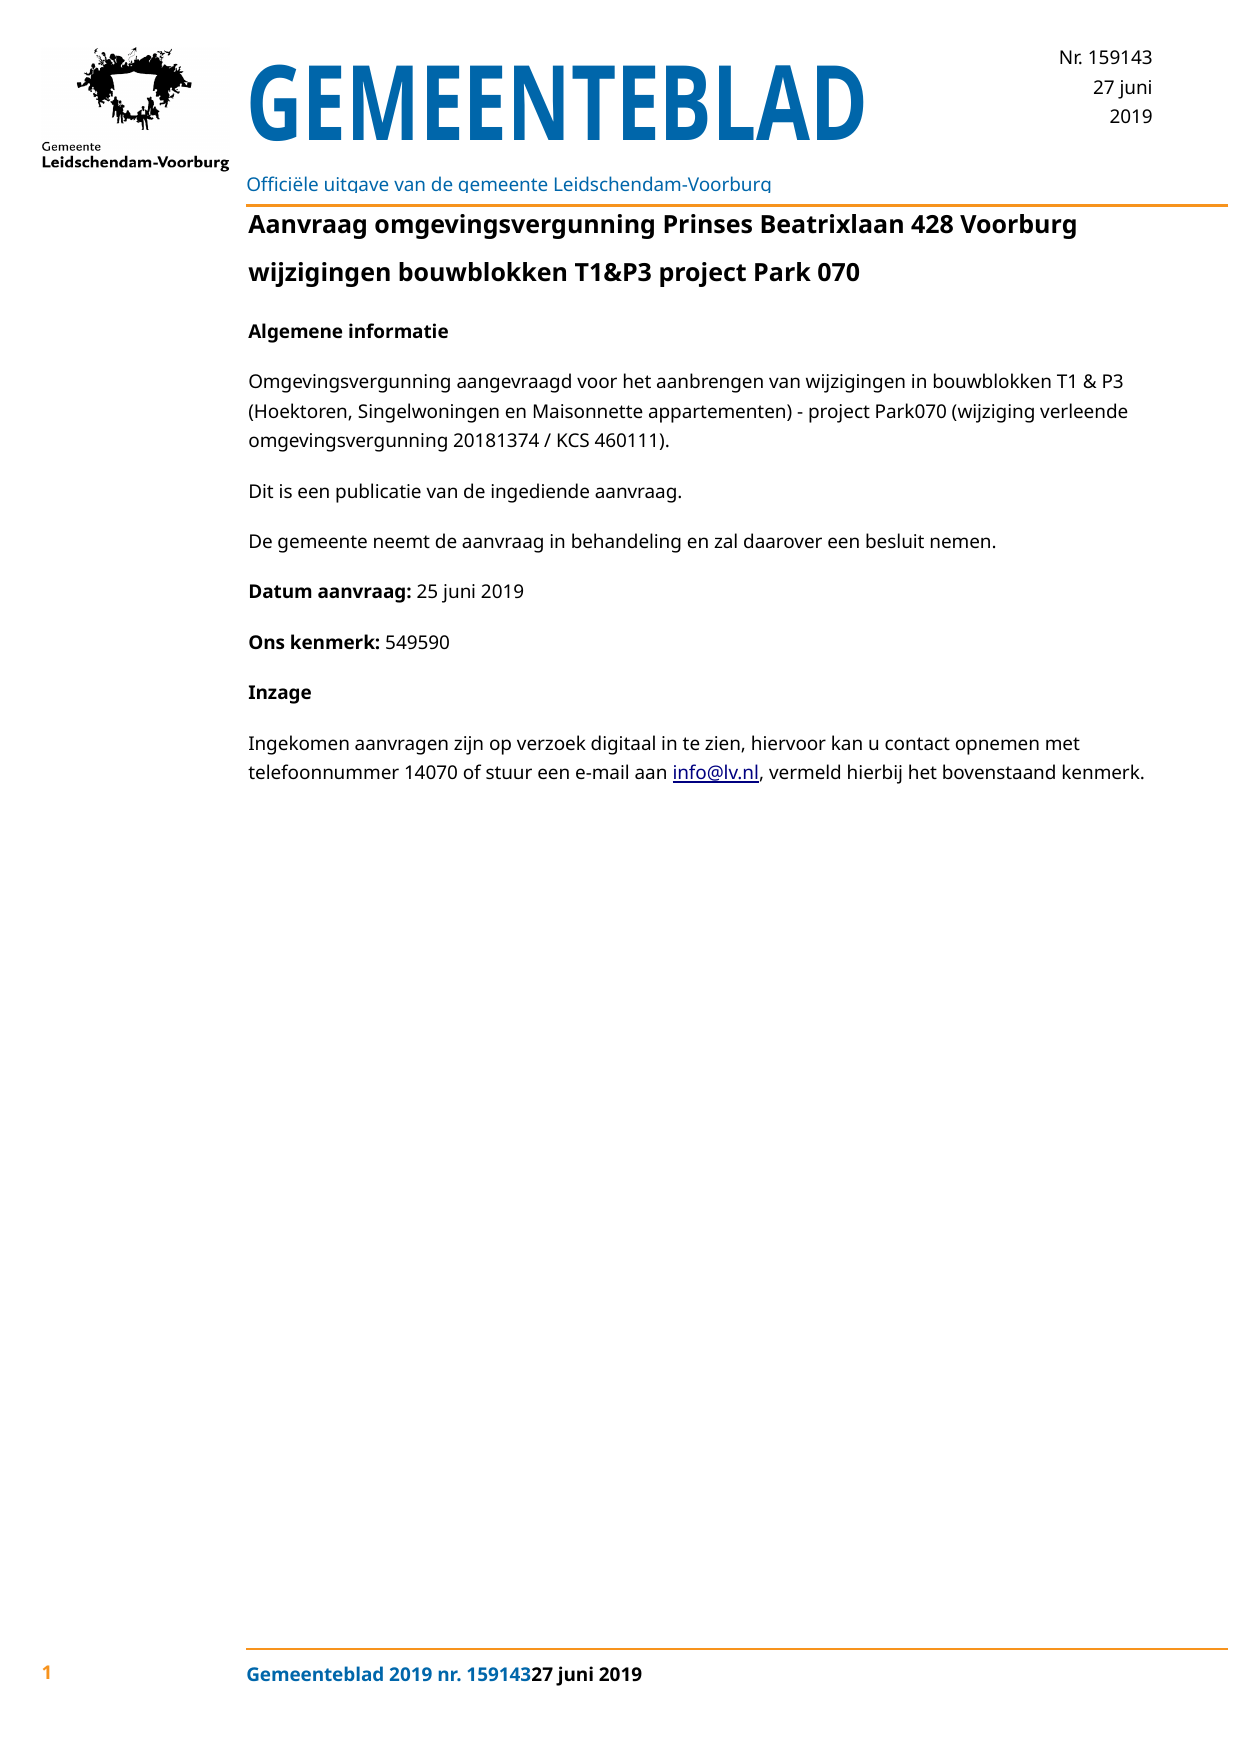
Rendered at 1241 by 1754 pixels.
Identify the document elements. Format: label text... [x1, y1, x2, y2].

text Ons kenmerk: 549590 [248, 629, 1152, 655]
text Datum aanvraag: 25 juni 2019 [248, 579, 1152, 604]
text Aanvraag omgevingsvergunning Prinses Beatrixlaan 428 Voorburg wijzigingen bouwblokken T1&P3 project Park 070 [248, 207, 1152, 288]
text Inzage [248, 679, 1152, 705]
text Dit is een publicatie van de ingediende aanvraag. [248, 478, 1152, 504]
text Algemene informatie [248, 318, 1152, 344]
text Ingekomen aanvragen zijn op verzoek digitaal in te zien, hiervoor kan u contact opnemen met telefoonnummer 14070 of stuur een e-mail aan info@lv.nl, vermeld hierbij het bovenstaand kenmerk. [248, 730, 1152, 785]
text De gemeente neemt de aanvraag in behandeling en zal daarover een besluit nemen. [248, 528, 1152, 554]
text Omgevingsvergunning aangevraagd voor het aanbrengen van wijzigingen in bouwblokken T1 & P3 (Hoektoren, Singelwoningen en Maisonnette appartementen) - project Park070 (wijziging verleende omgevingsvergunning 20181374 / KCS 460111). [248, 368, 1152, 453]
picture [41, 47, 231, 172]
